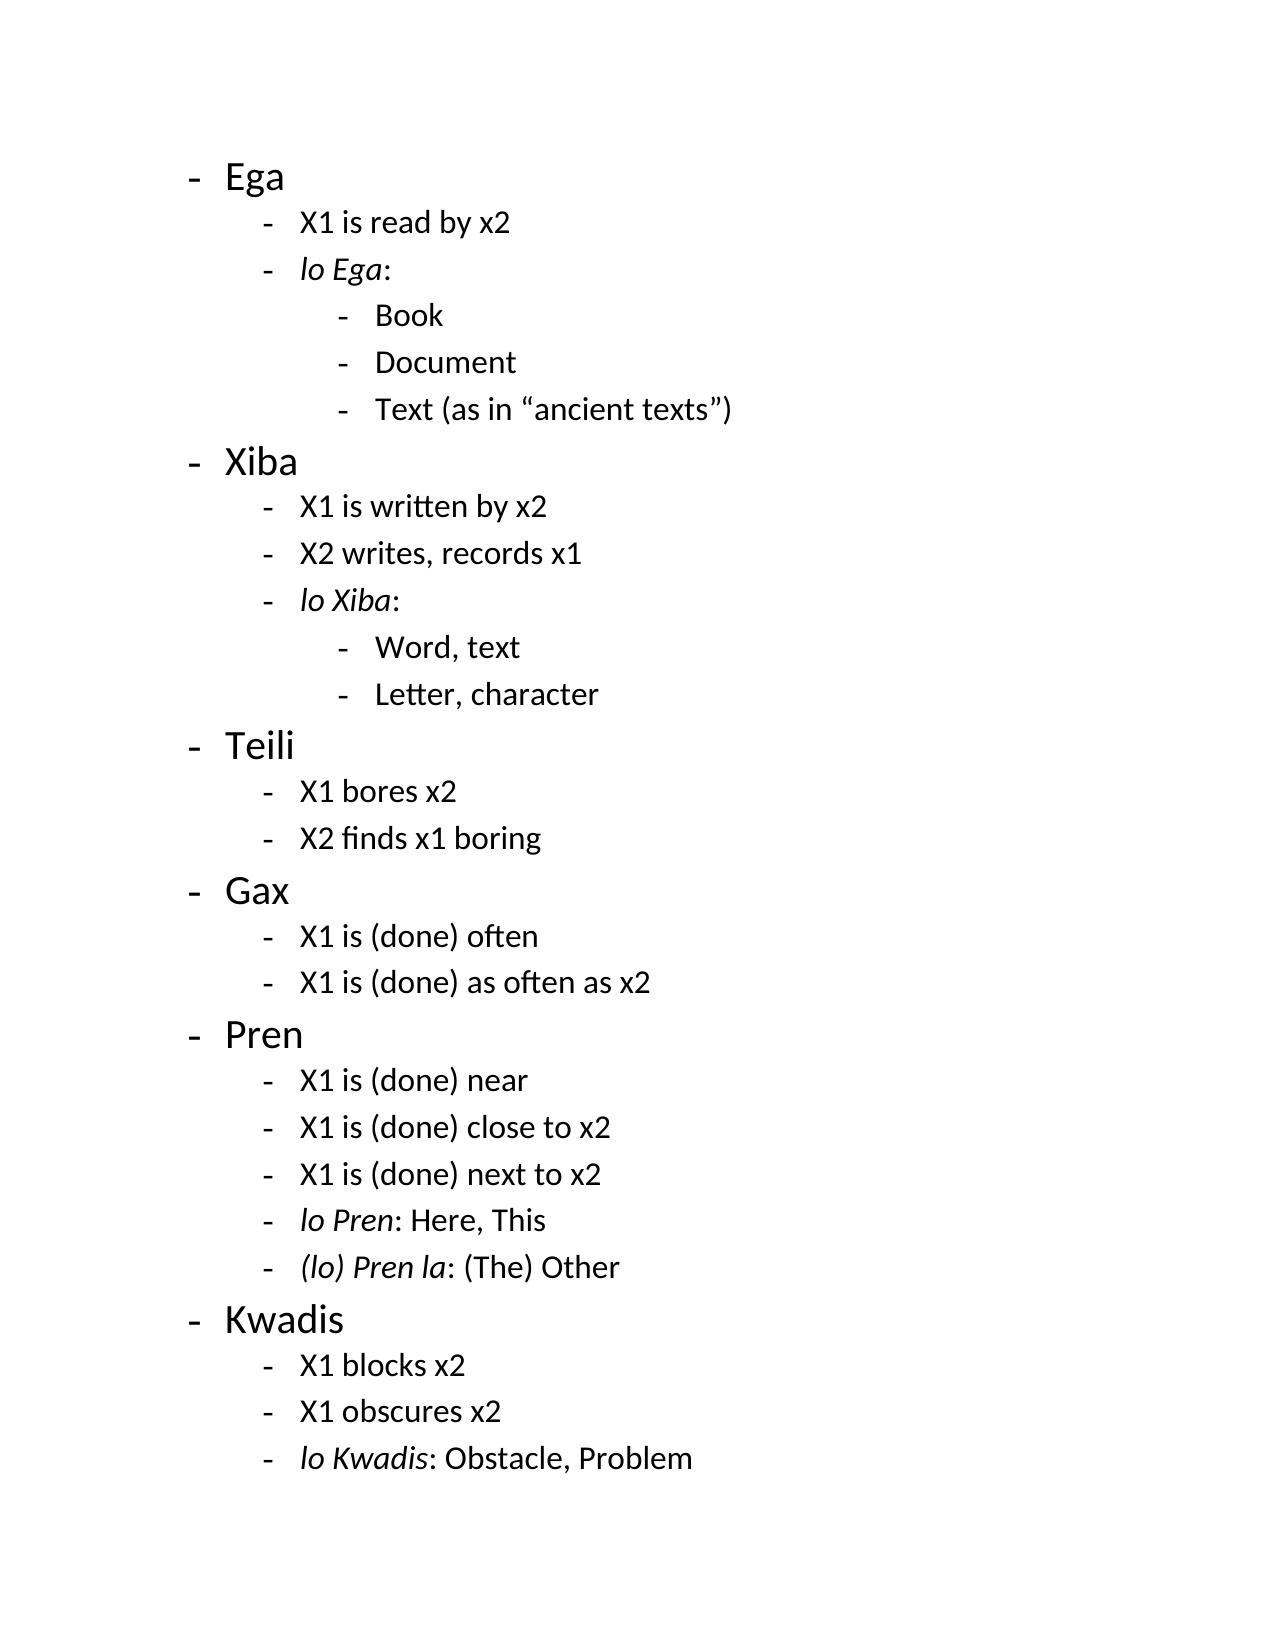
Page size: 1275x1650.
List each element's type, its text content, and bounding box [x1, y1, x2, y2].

list X1 is read by x2 [262, 201, 1125, 242]
list lo Kwadis: Obstacle, Problem [262, 1437, 1125, 1478]
list lo Pren: Here, This [262, 1199, 1125, 1240]
list X1 is (done) next to x2 [262, 1152, 1125, 1193]
subtitle Gax [187, 864, 1125, 914]
subtitle Pren [187, 1008, 1125, 1059]
list Book [337, 294, 1125, 335]
list X1 is (done) often [262, 914, 1125, 955]
list X1 bores x2 [262, 770, 1125, 811]
subtitle Teili [187, 719, 1125, 770]
list (lo) Pren la: (The) Other [262, 1246, 1125, 1287]
list Text (as in “ancient texts”) [337, 388, 1125, 429]
subtitle Kwadis [187, 1293, 1125, 1344]
list X1 is (done) as often as x2 [262, 961, 1125, 1002]
list X2 writes, records x1 [262, 532, 1125, 573]
list X2 finds x1 boring [262, 817, 1125, 858]
subtitle Ega [187, 150, 1125, 201]
subtitle Xiba [187, 435, 1125, 486]
list X1 is written by x2 [262, 486, 1125, 526]
list X1 obscures x2 [262, 1390, 1125, 1431]
list Document [337, 341, 1125, 382]
list lo Xiba: [262, 579, 1125, 620]
list X1 is (done) close to x2 [262, 1106, 1125, 1146]
list Letter, character [337, 673, 1125, 713]
list Word, text [337, 626, 1125, 667]
list X1 blocks x2 [262, 1344, 1125, 1384]
list X1 is (done) near [262, 1059, 1125, 1100]
list lo Ega: [262, 248, 1125, 288]
